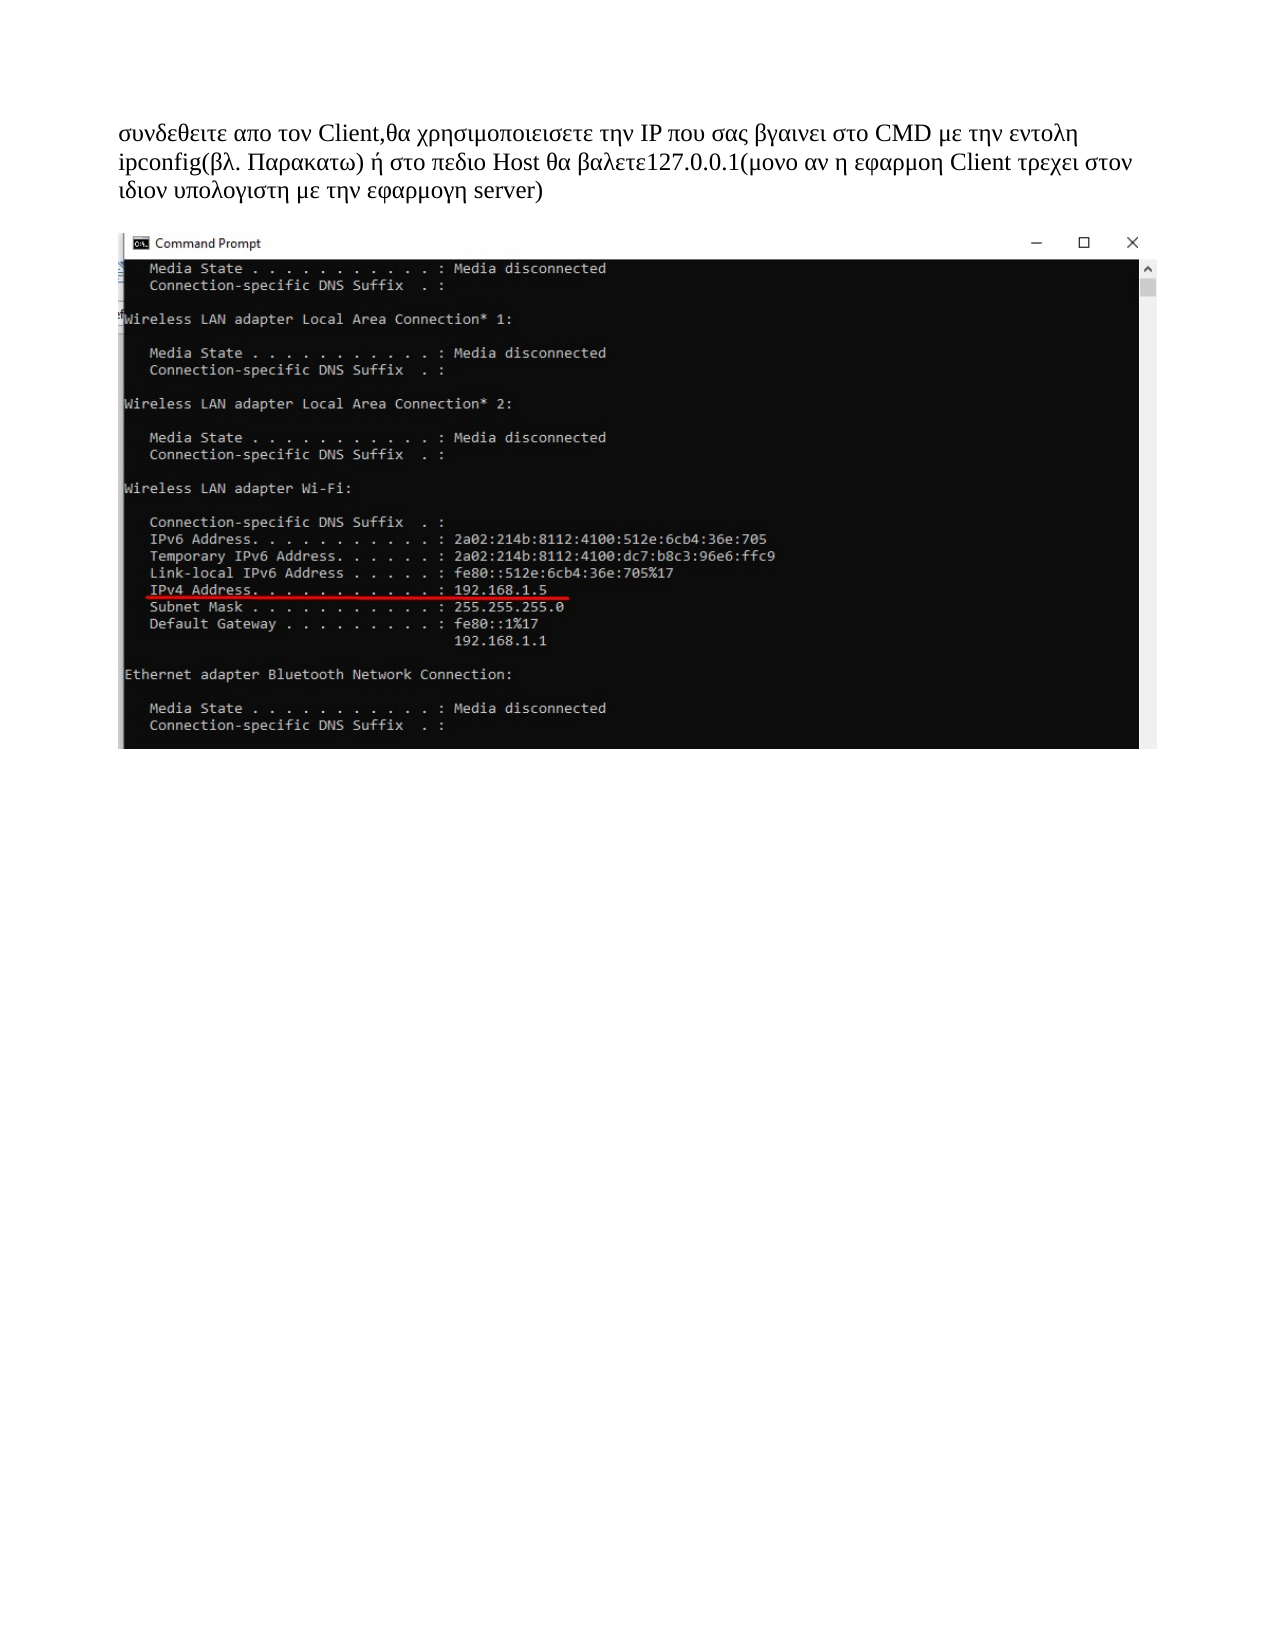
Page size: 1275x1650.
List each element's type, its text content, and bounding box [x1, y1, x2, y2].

picture [118, 233, 1157, 749]
text συνδεθειτε απο τον Client,θα χρησιμοποιεισετε την IP που σας βγαινει στο CMD με την εντολη ipconfig(βλ. Παρακατω) ή στο πεδιο Host θα βαλετε127.0.0.1(μονο αν η εφαρμοη Client τρεχει στον ιδιον υπολογιστη με την εφαρμογη server) [118, 118, 1157, 204]
